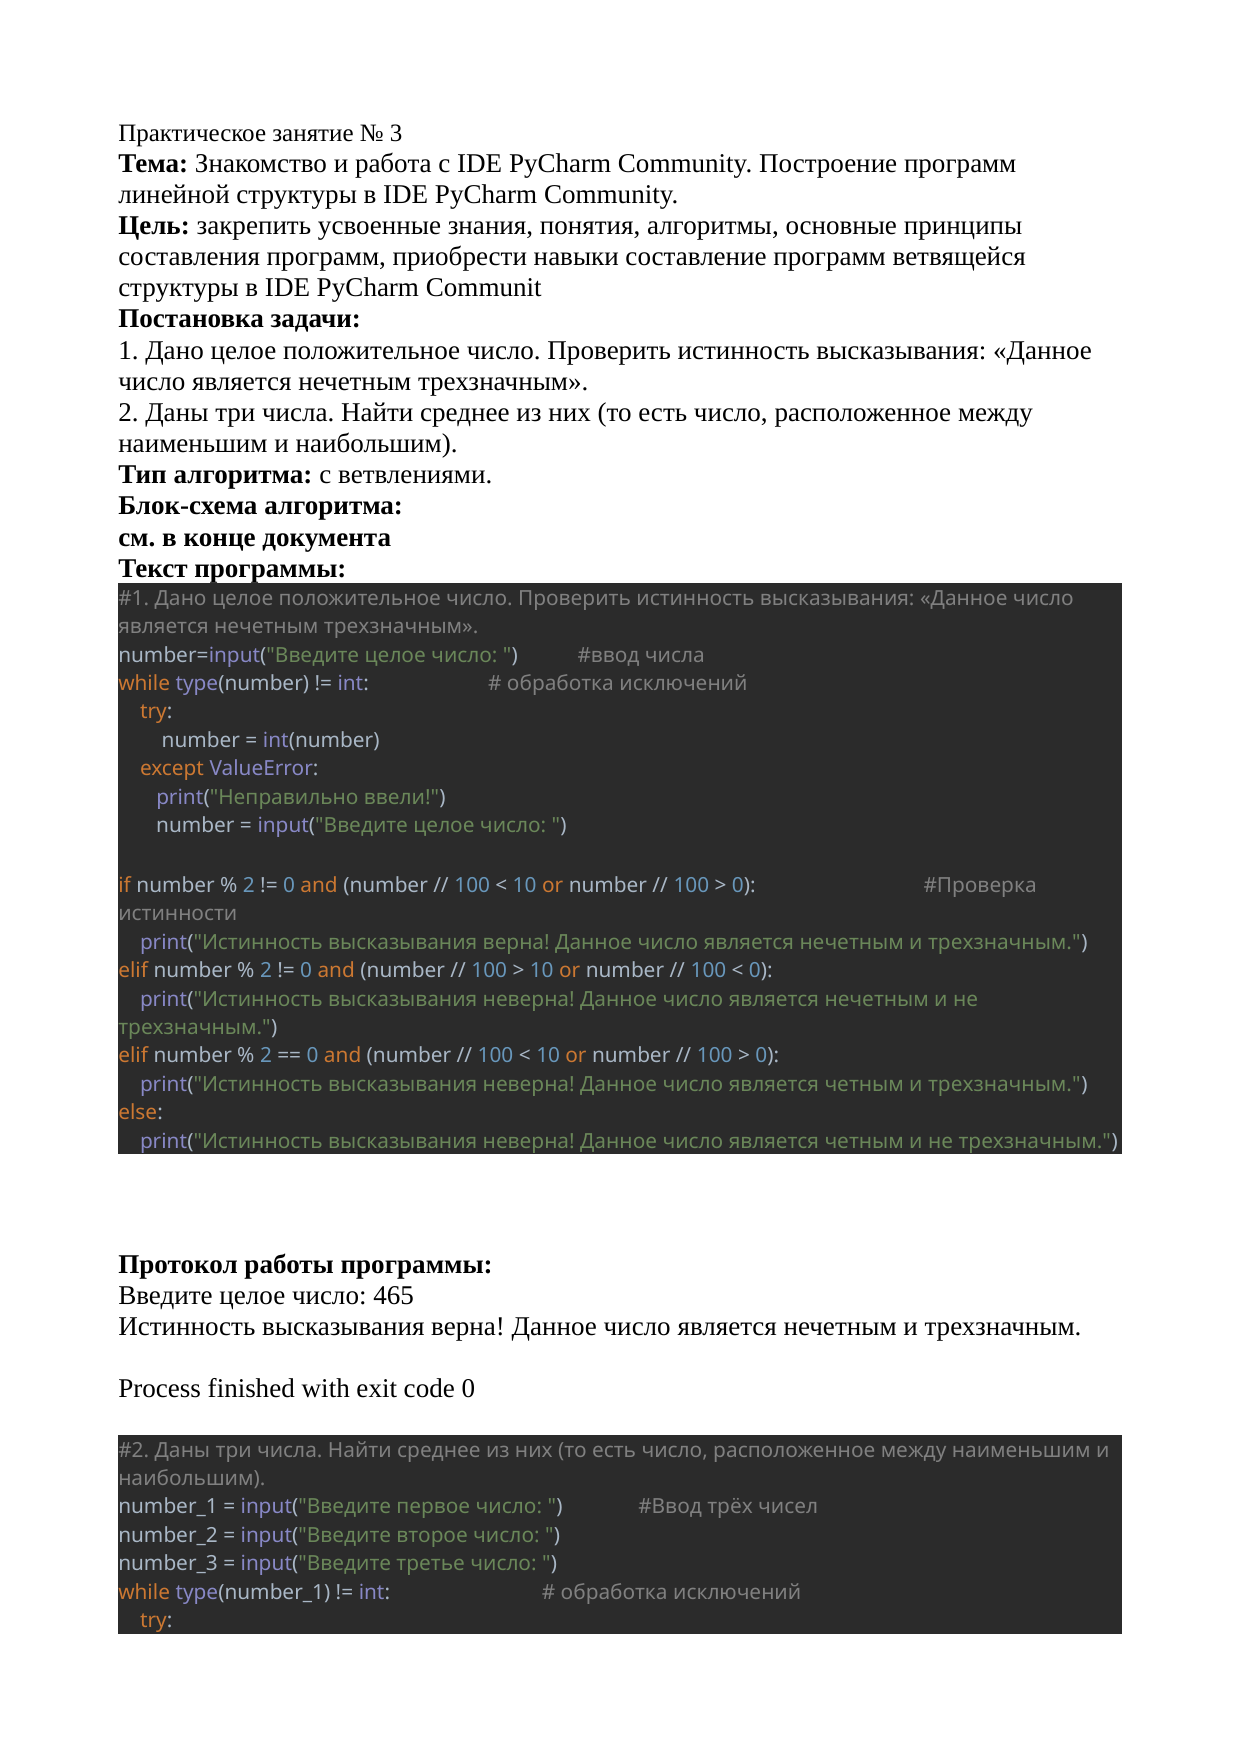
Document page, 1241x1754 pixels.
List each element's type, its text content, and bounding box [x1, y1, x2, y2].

text 2. Даны три числа. Найти среднее из них (то есть число, расположенное между наименьшим и наибольшим). [118, 396, 1122, 458]
text Цель: закрепить усвоенные знания, понятия, алгоритмы, основные принципы составления программ, приобрести навыки составление программ ветвящейся структуры в IDE PyCharm Communit [118, 209, 1122, 303]
text Введите целое число: 465 [118, 1279, 1122, 1310]
text 1. Дано целое положительное число. Проверить истинность высказывания: «Данное число является нечетным трехзначным». [118, 334, 1122, 396]
text Постановка задачи: [118, 303, 1122, 334]
text Process finished with exit code 0 [118, 1372, 1122, 1403]
text Тема: Знакомство и работа с IDE PyCharm Community. Построение программ линейной структуры в IDE PyCharm Community. [118, 147, 1122, 209]
text #2. Даны три числа. Найти среднее из них (то есть число, расположенное между наименьшим и наибольшим). number_1 = input("Введите первое число: ") #Ввод трёх чисел number_2 = input("Введите второе число: ") number_3 = input("Введите третье число: ") while type(number_1) != int: # обработка исключений try: [118, 1435, 1122, 1634]
text Текст программы: [118, 552, 1122, 583]
text Практическое занятие № 3 [118, 118, 1122, 147]
text Истинность высказывания верна! Данное число является нечетным и трехзначным. [118, 1310, 1122, 1341]
text #1. Дано целое положительное число. Проверить истинность высказывания: «Данное число является нечетным трехзначным». number=input("Введите целое число: ") #ввод числа while type(number) != int: # обработка исключений try: number = int(number) except ValueError: print("Неправильно ввели!") number = input("Введите целое число: ") if number % 2 != 0 and (number // 100 < 10 or number // 100 > 0): #Проверка истинности print("Истинность высказывания верна! Данное число является нечетным и трехзначным.") elif number % 2 != 0 and (number // 100 > 10 or number // 100 < 0): print("Истинность высказывания неверна! Данное число является нечетным и не трехзначным.") elif number % 2 == 0 and (number // 100 < 10 or number // 100 > 0): print("Истинность высказывания неверна! Данное число является четным и трехзначным.") else: print("Истинность высказывания неверна! Данное число является четным и не трехзначным.") [118, 583, 1122, 1154]
text см. в конце документа [118, 521, 1122, 552]
text Блок-схема алгоритма: [118, 489, 1122, 521]
text Тип алгоритма: с ветвлениями. [118, 458, 1122, 489]
text Протокол работы программы: [118, 1248, 1122, 1279]
